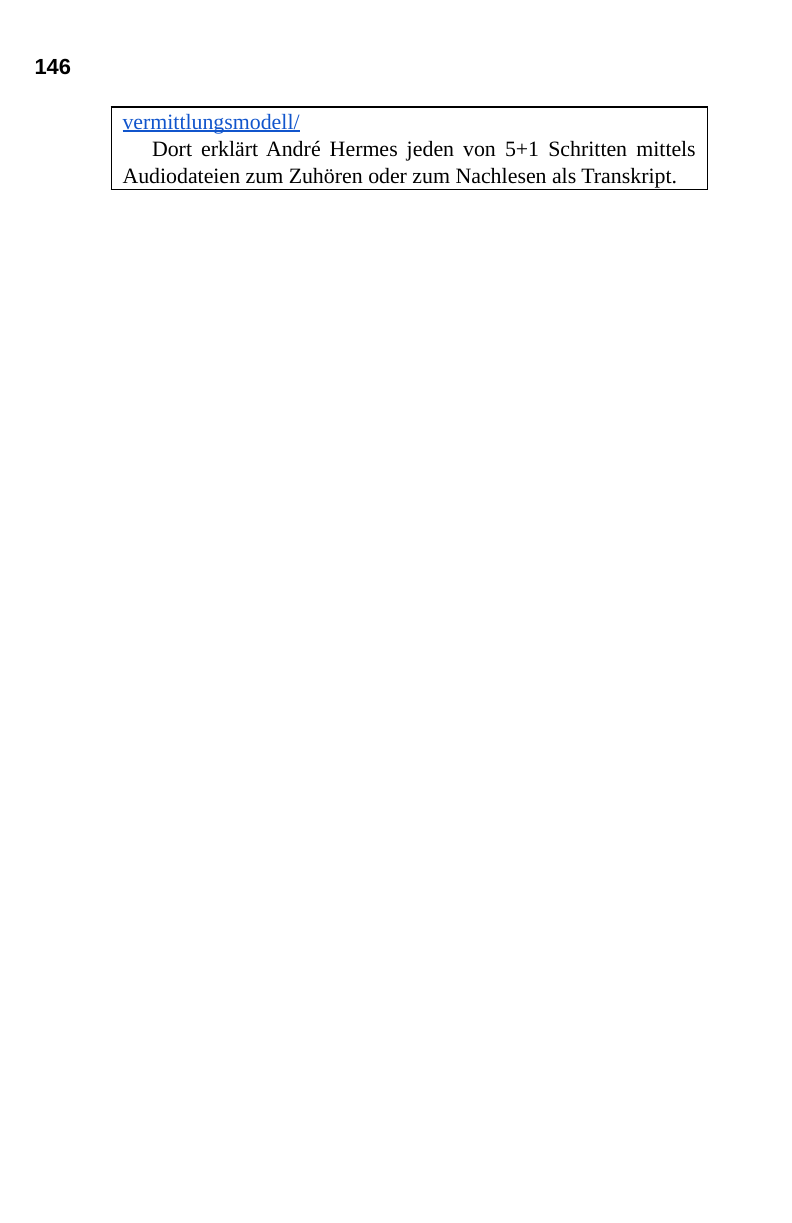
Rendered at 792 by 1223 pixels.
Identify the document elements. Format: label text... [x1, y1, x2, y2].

table_header vermittlungsmodell/ Dort erklärt André Hermes jeden von 5+1 Schritten mittels Audiodateien zum Zuhören oder zum Nachlesen als Transkript. [112, 108, 707, 189]
